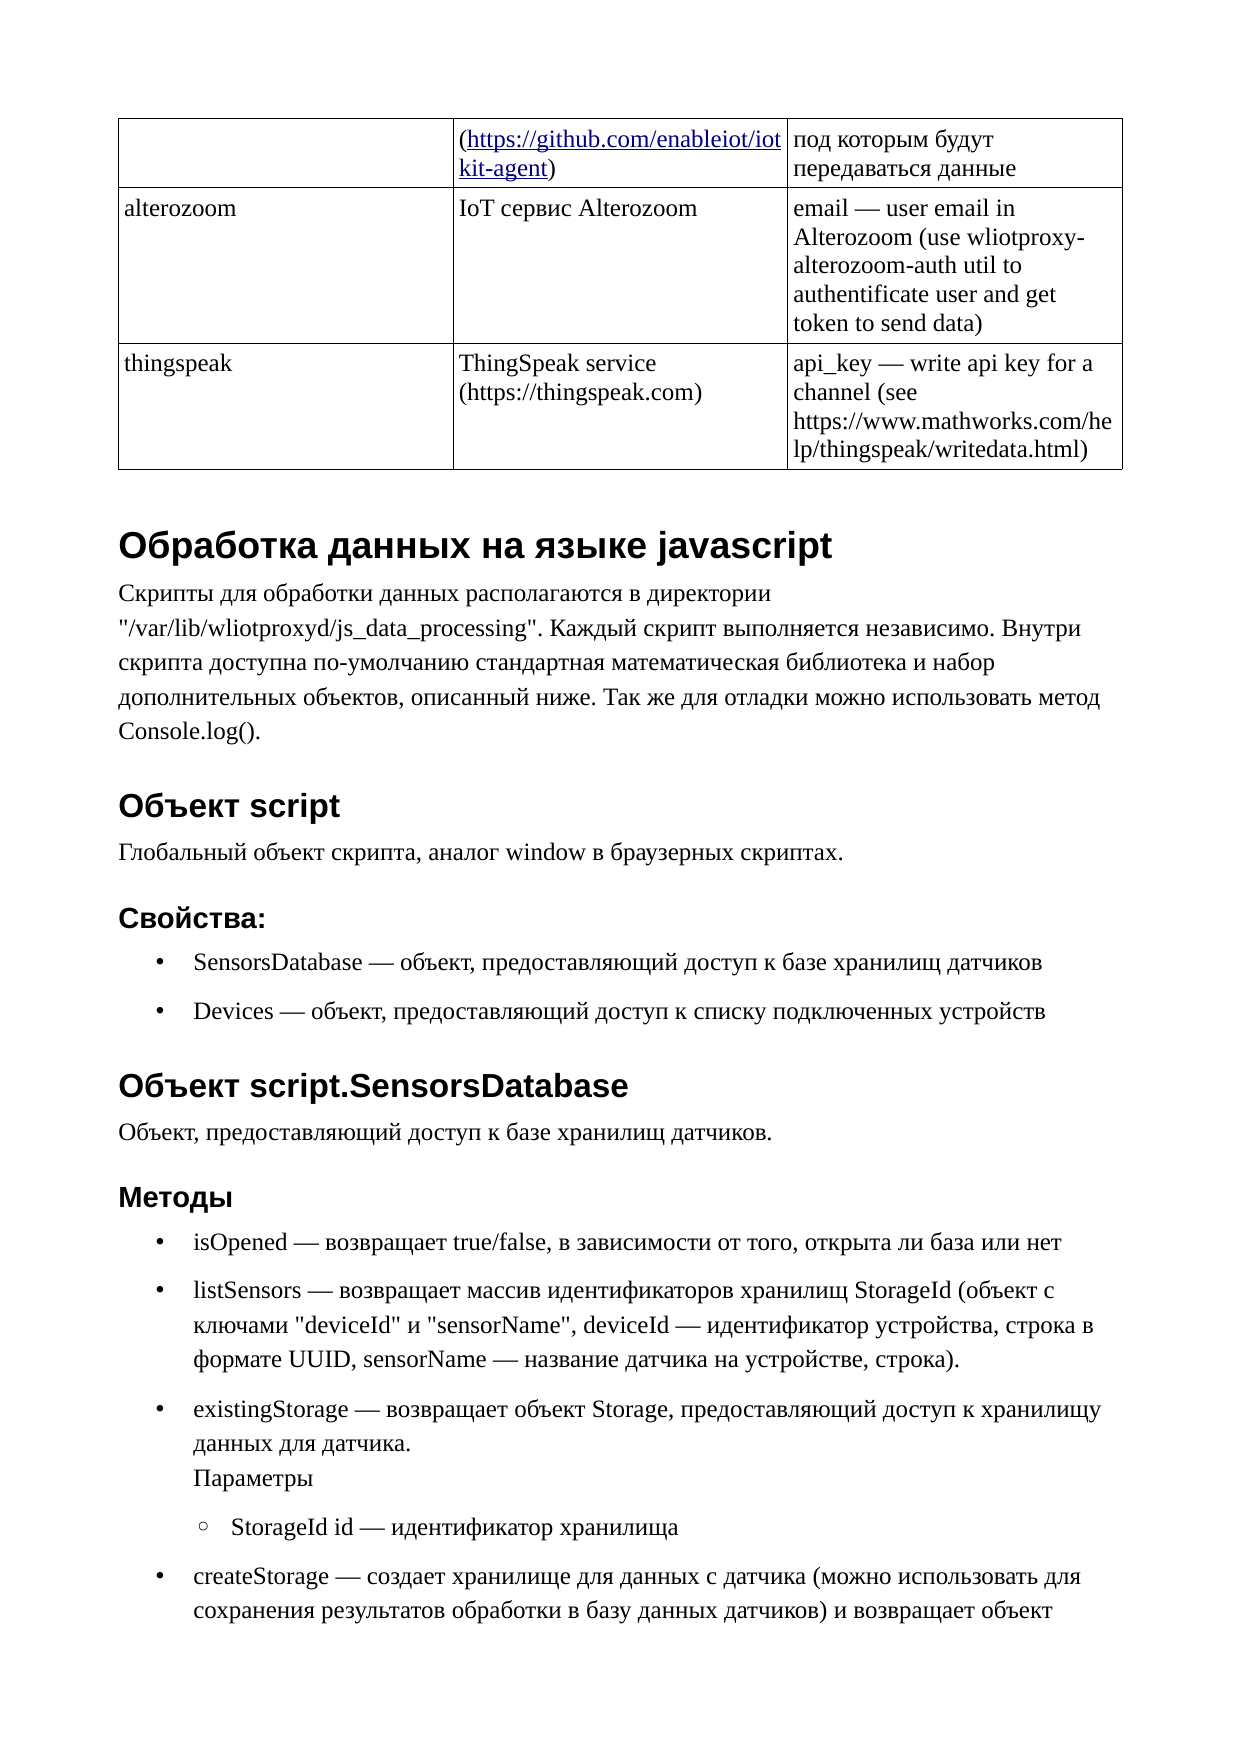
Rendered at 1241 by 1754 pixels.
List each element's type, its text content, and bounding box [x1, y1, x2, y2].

list existingStorage — возвращает объект Storage, предоставляющий доступ к хранилищу данных для датчика. Параметры [156, 1394, 1122, 1491]
list isOpened — возвращает true/false, в зависимости от того, открыта ли база или нет [156, 1227, 1122, 1255]
table_cell ThingSpeak service (https://thingspeak.com) [454, 344, 787, 469]
list StorageId id — идентификатор хранилища [193, 1512, 1122, 1540]
subtitle Свойства: [118, 901, 1122, 934]
list listSensors — возвращает массив идентификаторов хранилищ StorageId (объект с ключами "deviceId" и "sensorName", deviceId — идентификатор устройства, строка в формате UUID, sensorName — название датчика на устройстве, строка). [156, 1276, 1122, 1373]
subtitle Объект script [118, 786, 1122, 825]
table_cell alterozoom [119, 188, 453, 342]
table_cell (https://github.com/enableiot/iotkit-agent) [454, 119, 787, 187]
text Объект, предоставляющий доступ к базе хранилищ датчиков. [118, 1117, 1122, 1146]
table_cell IoT сервис Alterozoom [454, 188, 787, 342]
text Скрипты для обработки данных располагаются в директории "/var/lib/wliotproxyd/js_data_processing". Каждый скрипт выполняется независимо. Внутри скрипта доступна по-умолчанию стандартная математическая библиотека и набор дополнительных объектов, описанный ниже. Так же для отладки можно использовать метод Console.log(). [118, 578, 1122, 745]
list Devices — объект, предоставляющий доступ к списку подключенных устройств [156, 996, 1122, 1025]
subtitle Методы [118, 1181, 1122, 1214]
list SensorsDatabase — объект, предоставляющий доступ к базе хранилищ датчиков [156, 947, 1122, 976]
subtitle Обработка данных на языке javascript [118, 523, 1122, 566]
table_cell email — user email in Alterozoom (use wliotproxy-alterozoom-auth util to authentificate user and get token to send data) [788, 188, 1122, 342]
list createStorage — создает хранилище для данных с датчика (можно использовать для сохранения результатов обработки в базу данных датчиков) и возвращает объект [156, 1561, 1122, 1624]
table_cell [119, 119, 453, 187]
table_cell api_key — write api key for a channel (see https://www.mathworks.com/help/thingspeak/writedata.html) [788, 344, 1122, 469]
table_cell под которым будут передаваться данные [788, 119, 1122, 187]
table_cell thingspeak [119, 344, 453, 469]
subtitle Объект script.SensorsDatabase [118, 1066, 1122, 1104]
text Глобальный объект скрипта, аналог window в браузерных скриптах. [118, 837, 1122, 866]
